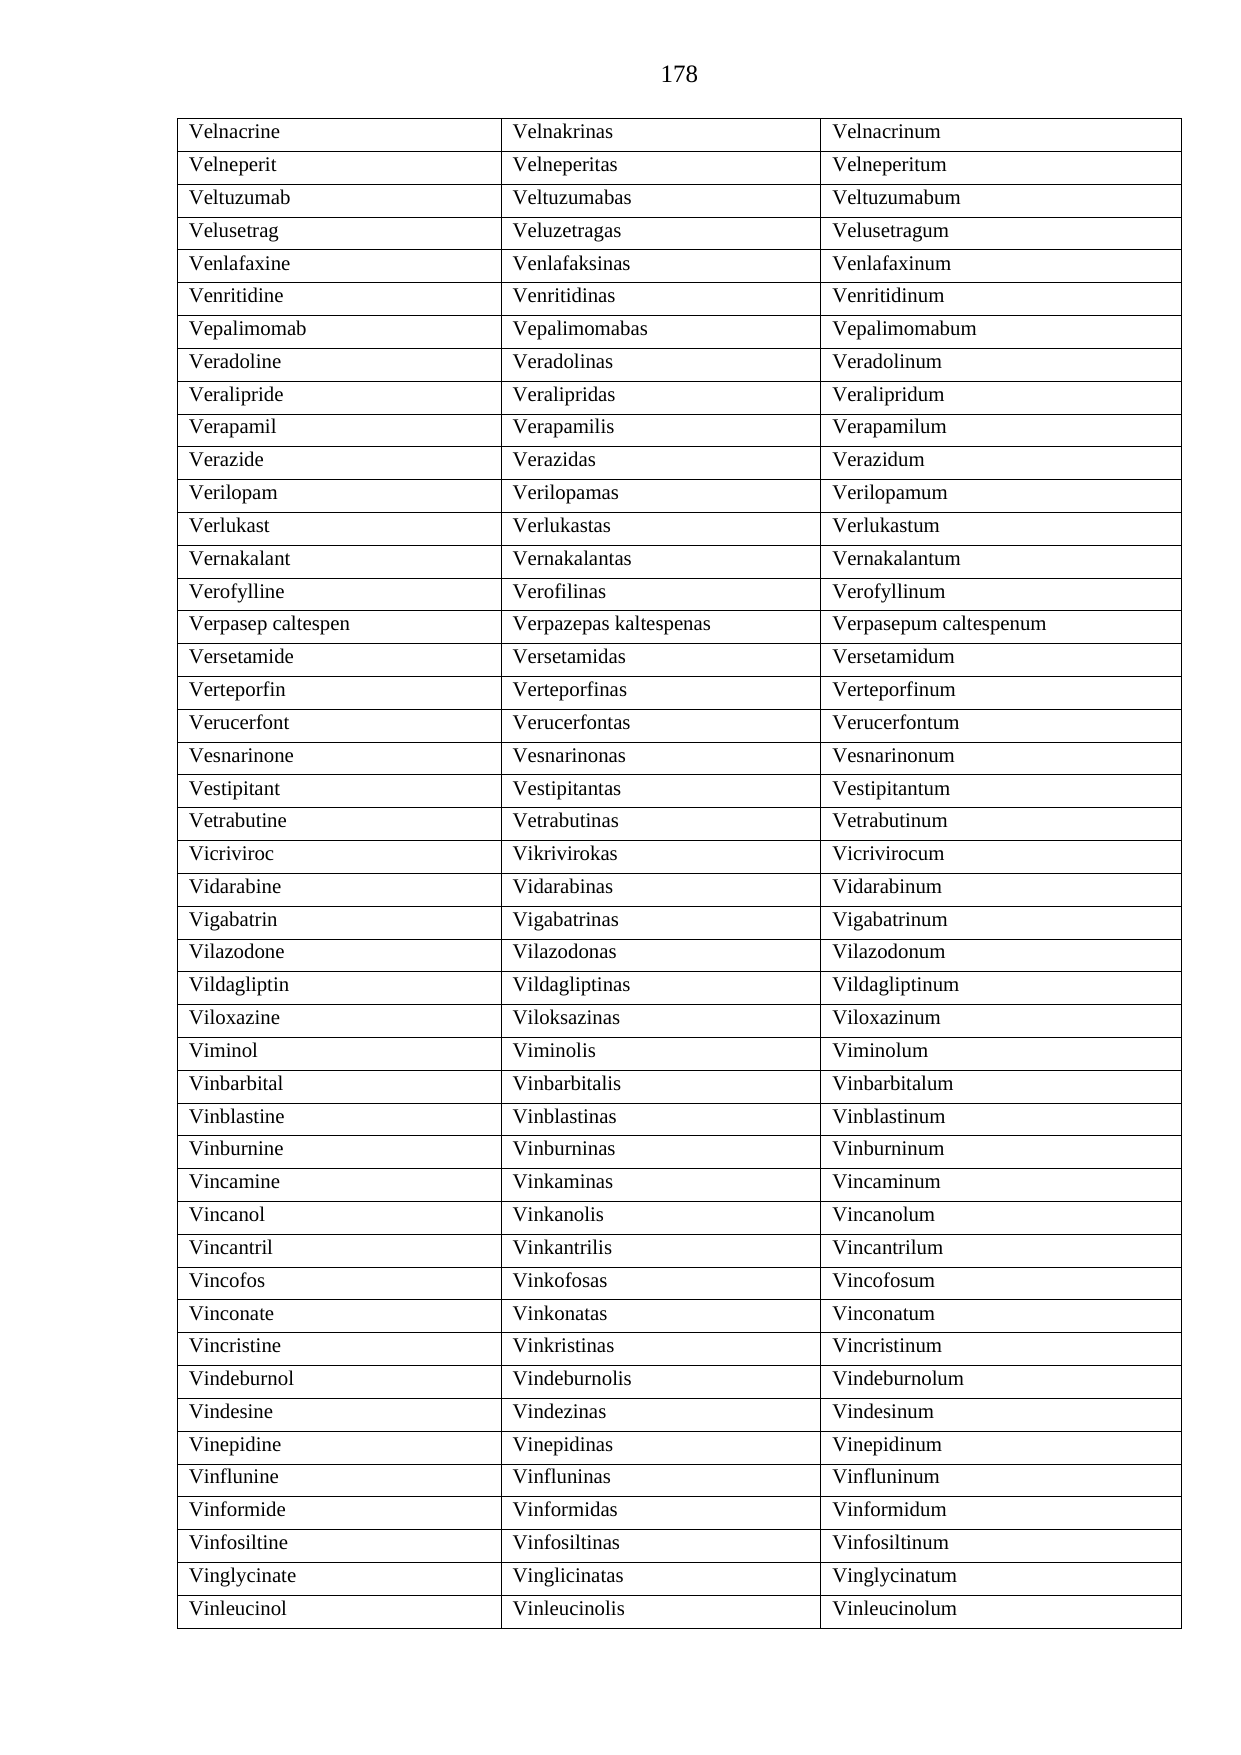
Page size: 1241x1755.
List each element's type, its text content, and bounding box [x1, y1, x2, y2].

table_cell Vepalimomab [178, 316, 501, 348]
table_cell Verilopam [178, 480, 501, 512]
table_cell Verucerfont [178, 710, 501, 742]
table_cell Vincantrilum [821, 1235, 1181, 1267]
table_cell Veralipride [178, 382, 501, 413]
table_cell Vincristine [178, 1333, 501, 1365]
table_cell Vinglicinatas [502, 1563, 820, 1595]
table_cell Vikrivirokas [502, 841, 820, 873]
table_cell Vinkristinas [502, 1333, 820, 1365]
table_cell Vidarabinas [502, 874, 820, 906]
table_cell Vinconatum [821, 1300, 1181, 1332]
table_cell Verofyllinum [821, 579, 1181, 610]
table_cell Vincofos [178, 1268, 501, 1299]
table_cell Vildagliptin [178, 972, 501, 1004]
table_cell Verlukast [178, 513, 501, 545]
table_cell Vidarabinum [821, 874, 1181, 906]
table_cell Vinglycinatum [821, 1563, 1181, 1595]
table_cell Veralipridum [821, 382, 1181, 413]
table_cell Vinburnine [178, 1136, 501, 1168]
table_cell Veradolinas [502, 349, 820, 381]
table_cell Vinblastinas [502, 1104, 820, 1135]
table_cell Vinconate [178, 1300, 501, 1332]
table_cell Veralipridas [502, 382, 820, 413]
table_cell Verilopamum [821, 480, 1181, 512]
table_cell Velneperit [178, 152, 501, 184]
table_cell Vinblastine [178, 1104, 501, 1135]
table_cell Vidarabine [178, 874, 501, 906]
table_cell Vindeburnolis [502, 1366, 820, 1398]
table_cell Vigabatrinum [821, 907, 1181, 938]
table_cell Verazidas [502, 447, 820, 479]
table_cell Vernakalant [178, 546, 501, 577]
table_cell Vincofosum [821, 1268, 1181, 1299]
table_cell Vilazodone [178, 940, 501, 971]
table_cell Velnakrinas [502, 119, 820, 151]
table_cell Vinburninum [821, 1136, 1181, 1168]
table_cell Velusetrag [178, 218, 501, 249]
table_cell Verucerfontas [502, 710, 820, 742]
table_cell Vestipitantum [821, 775, 1181, 807]
table_cell Verapamil [178, 415, 501, 446]
table_cell Versetamidas [502, 644, 820, 676]
table_cell Vinbarbitalum [821, 1071, 1181, 1102]
table_cell Viloxazinum [821, 1005, 1181, 1037]
table_cell Venlafaxine [178, 250, 501, 282]
table_cell Verteporfin [178, 677, 501, 709]
table_cell Vinbarbitalis [502, 1071, 820, 1102]
table_cell Vesnarinonum [821, 743, 1181, 774]
table_cell Vinfluninum [821, 1465, 1181, 1496]
table_cell Versetamide [178, 644, 501, 676]
table_cell Veltuzumabum [821, 185, 1181, 217]
table_cell Vesnarinonas [502, 743, 820, 774]
table_cell Vicrivirocum [821, 841, 1181, 873]
table_cell Vernakalantas [502, 546, 820, 577]
table_cell Vinbarbital [178, 1071, 501, 1102]
table_cell Venlafaxinum [821, 250, 1181, 282]
table_cell Vinfosiltinum [821, 1530, 1181, 1562]
table_cell Vinflunine [178, 1465, 501, 1496]
table_cell Verofilinas [502, 579, 820, 610]
table_cell Vinkanolis [502, 1202, 820, 1234]
table_cell Vilazodonas [502, 940, 820, 971]
table_cell Verpasep caltespen [178, 611, 501, 643]
table_cell Verlukastum [821, 513, 1181, 545]
table_cell Velusetragum [821, 218, 1181, 249]
table_cell Venritidine [178, 283, 501, 315]
table_cell Vetrabutinum [821, 808, 1181, 840]
table_cell Vinformidas [502, 1497, 820, 1529]
table_cell Verofylline [178, 579, 501, 610]
table_cell Verucerfontum [821, 710, 1181, 742]
table_cell Vinkofosas [502, 1268, 820, 1299]
table_cell Vinepidinum [821, 1432, 1181, 1463]
table_cell Versetamidum [821, 644, 1181, 676]
table_cell Vinglycinate [178, 1563, 501, 1595]
table_cell Vildagliptinas [502, 972, 820, 1004]
table_cell Verazidum [821, 447, 1181, 479]
table_cell Vinepidine [178, 1432, 501, 1463]
table_cell Vinfosiltinas [502, 1530, 820, 1562]
table_cell Viminolum [821, 1038, 1181, 1070]
table_cell Velneperitas [502, 152, 820, 184]
table_cell Vincaminum [821, 1169, 1181, 1201]
table_cell Vigabatrin [178, 907, 501, 938]
table_cell Vinkantrilis [502, 1235, 820, 1267]
table_cell Vinleucinolum [821, 1596, 1181, 1627]
table_cell Vindeburnol [178, 1366, 501, 1398]
table_cell Vildagliptinum [821, 972, 1181, 1004]
table_cell Vindesine [178, 1399, 501, 1431]
table_cell Vincantril [178, 1235, 501, 1267]
table_cell Verilopamas [502, 480, 820, 512]
table_cell Verazide [178, 447, 501, 479]
table_cell Vincristinum [821, 1333, 1181, 1365]
table_cell Verteporfinum [821, 677, 1181, 709]
table_cell Vinleucinol [178, 1596, 501, 1627]
table_cell Vinepidinas [502, 1432, 820, 1463]
table_cell Verpazepas kaltespenas [502, 611, 820, 643]
table_cell Veradolinum [821, 349, 1181, 381]
table_cell Vepalimomabum [821, 316, 1181, 348]
table_cell Vernakalantum [821, 546, 1181, 577]
table_cell Venritidinas [502, 283, 820, 315]
table_cell Venlafaksinas [502, 250, 820, 282]
table_cell Velneperitum [821, 152, 1181, 184]
table_cell Vepalimomabas [502, 316, 820, 348]
table_cell Vinburninas [502, 1136, 820, 1168]
table_cell Vinfosiltine [178, 1530, 501, 1562]
table_cell Verapamilis [502, 415, 820, 446]
table_cell Viminolis [502, 1038, 820, 1070]
table_cell Vinblastinum [821, 1104, 1181, 1135]
table_cell Veltuzumab [178, 185, 501, 217]
table_cell Vesnarinone [178, 743, 501, 774]
table_cell Viloksazinas [502, 1005, 820, 1037]
table_cell Vinformidum [821, 1497, 1181, 1529]
table_cell Vilazodonum [821, 940, 1181, 971]
table_cell Veradoline [178, 349, 501, 381]
table_cell Vindeburnolum [821, 1366, 1181, 1398]
table_cell Viloxazine [178, 1005, 501, 1037]
table_cell Vinformide [178, 1497, 501, 1529]
table_cell Viminol [178, 1038, 501, 1070]
table_cell Vetrabutinas [502, 808, 820, 840]
table_cell Vindezinas [502, 1399, 820, 1431]
table_cell Verapamilum [821, 415, 1181, 446]
table_cell Verteporfinas [502, 677, 820, 709]
table_cell Verlukastas [502, 513, 820, 545]
table_cell Vincanolum [821, 1202, 1181, 1234]
table_cell Vestipitant [178, 775, 501, 807]
table_cell Venritidinum [821, 283, 1181, 315]
table_cell Vincanol [178, 1202, 501, 1234]
table_cell Vinfluninas [502, 1465, 820, 1496]
table_cell Veluzetragas [502, 218, 820, 249]
table_cell Verpasepum caltespenum [821, 611, 1181, 643]
table_cell Vetrabutine [178, 808, 501, 840]
table_cell Vinkonatas [502, 1300, 820, 1332]
table_cell Vinleucinolis [502, 1596, 820, 1627]
table_cell Vindesinum [821, 1399, 1181, 1431]
table_cell Vestipitantas [502, 775, 820, 807]
table_cell Vigabatrinas [502, 907, 820, 938]
table_cell Vinkaminas [502, 1169, 820, 1201]
table_cell Vincamine [178, 1169, 501, 1201]
table_cell Vicriviroc [178, 841, 501, 873]
table_cell Velnacrinum [821, 119, 1181, 151]
table_cell Veltuzumabas [502, 185, 820, 217]
table_cell Velnacrine [178, 119, 501, 151]
